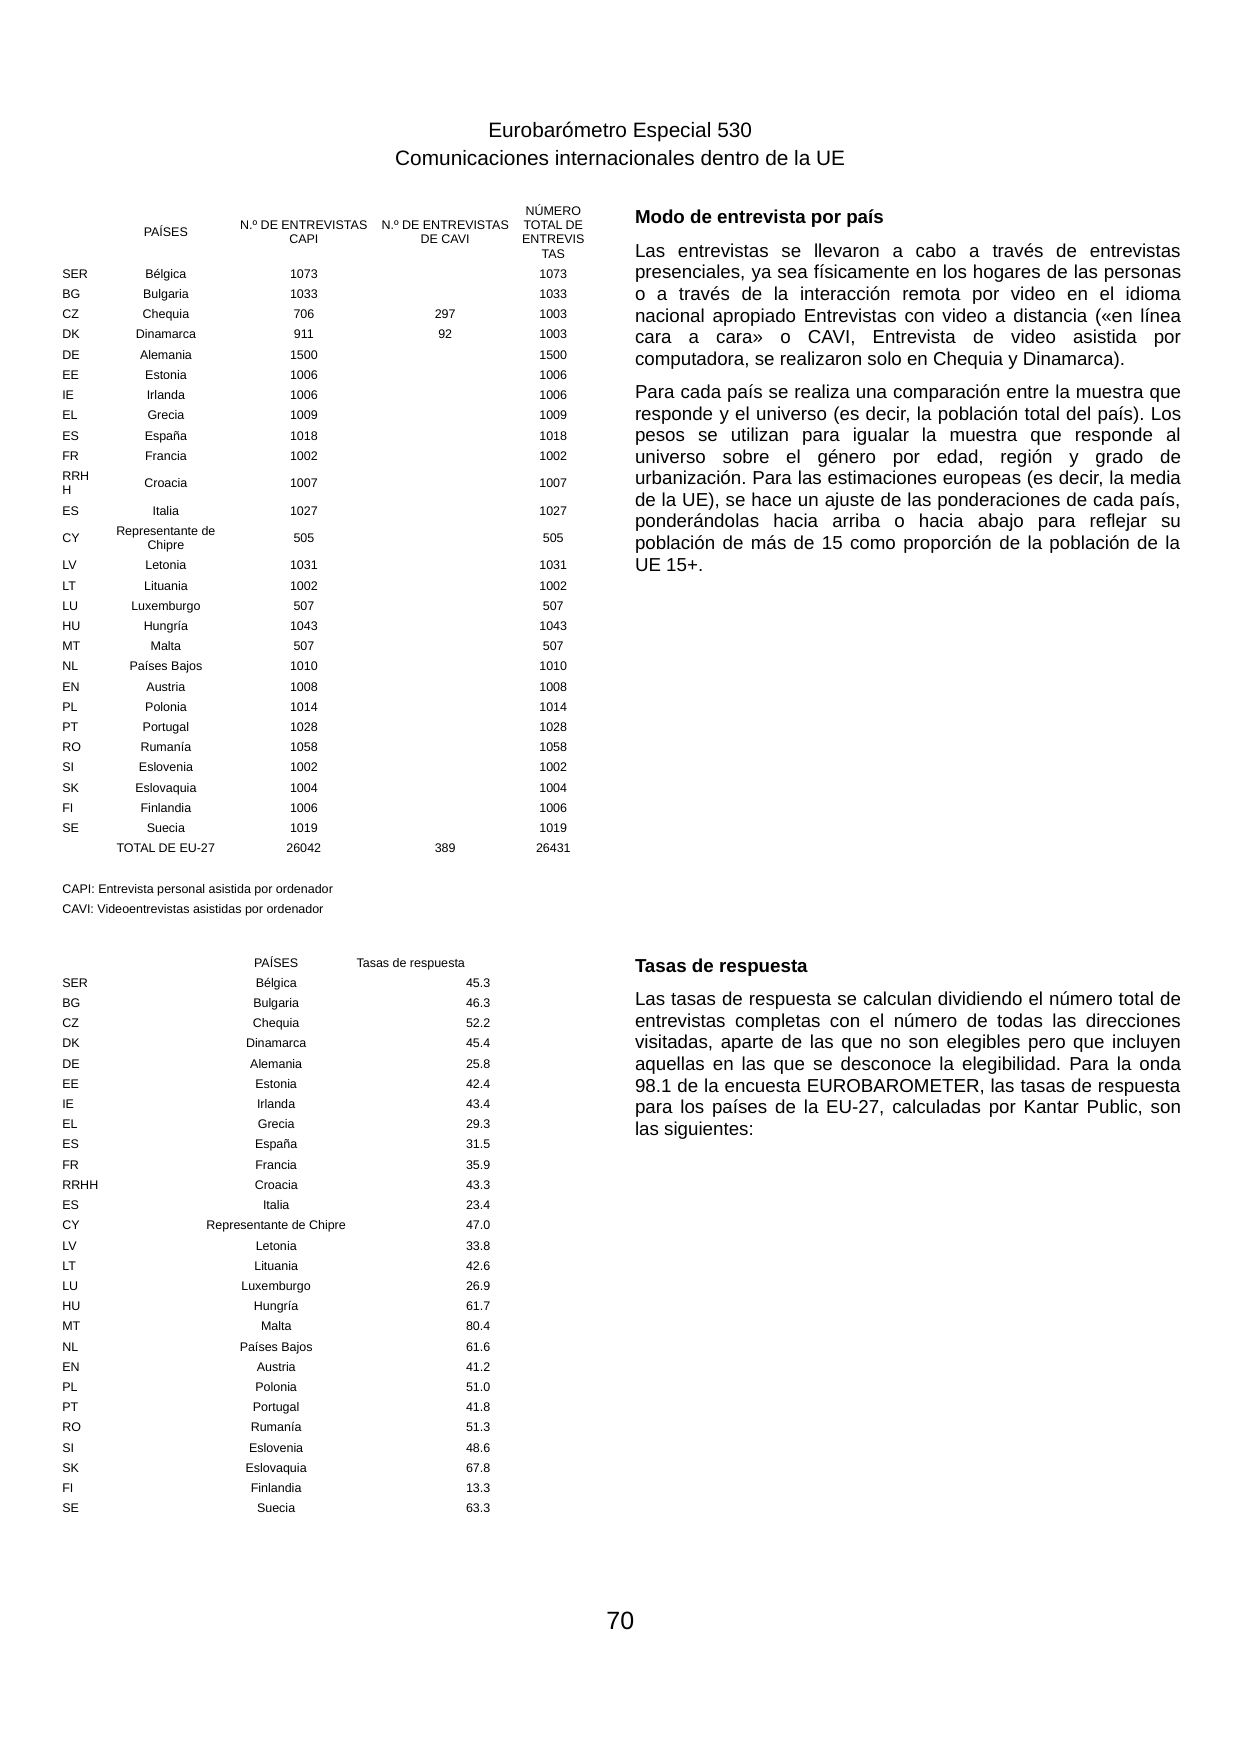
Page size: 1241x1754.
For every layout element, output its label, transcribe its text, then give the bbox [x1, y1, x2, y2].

table_cell [374, 676, 516, 697]
table_cell [516, 858, 591, 878]
table_cell PT [59, 717, 98, 737]
table_cell [374, 345, 516, 365]
table_cell DK [59, 324, 98, 344]
table_cell ES [59, 425, 98, 446]
table_cell MT [59, 636, 98, 656]
table_cell [99, 858, 233, 878]
table_cell [59, 838, 98, 858]
table_cell 51,3 [354, 1417, 493, 1437]
table_cell 1019 [233, 818, 374, 838]
table_cell 80,4 [354, 1316, 493, 1336]
table_cell RRHH [59, 1175, 198, 1195]
table_cell Portugal [199, 1397, 353, 1417]
table_cell 911 [233, 324, 374, 344]
table_cell 505 [233, 521, 374, 555]
table_cell 1004 [516, 778, 591, 798]
table_header Tasas de respuesta [354, 952, 493, 972]
table_cell 507 [516, 596, 591, 616]
table_cell Suecia [99, 818, 233, 838]
table_cell 1031 [233, 555, 374, 575]
table_header [59, 952, 198, 972]
table_cell CY [59, 521, 98, 555]
table_cell CAVI: Videoentrevistas asistidas por ordenador [59, 899, 591, 919]
table_cell 507 [516, 636, 591, 656]
text Las tasas de respuesta se calculan dividiendo el número total de entrevistas completas con el número de todas las direcciones visitadas, aparte de las que no son elegibles pero que incluyen aquellas en las que se desconoce la elegibilidad. Para la onda 98.1 de la encuesta EUROBAROMETER, las tasas de respuesta para los países de la EU-27, calculadas por Kantar Public, son las siguientes: [635, 988, 1181, 1139]
table_cell Chequia [199, 1013, 353, 1033]
table_cell EL [59, 1114, 198, 1134]
table_cell PT [59, 1397, 198, 1417]
table_cell Italia [199, 1195, 353, 1215]
table_header N.º DE ENTREVISTAS CAPI [233, 200, 374, 264]
table_cell RO [59, 737, 98, 757]
table_cell 1010 [516, 656, 591, 676]
table_cell 26,9 [354, 1276, 493, 1296]
table_cell Portugal [99, 717, 233, 737]
table_cell 1002 [516, 575, 591, 596]
table_cell 29,3 [354, 1114, 493, 1134]
table_cell España [199, 1134, 353, 1154]
table_cell Dinamarca [99, 324, 233, 344]
table_cell 51,0 [354, 1377, 493, 1397]
table_cell 45,3 [354, 973, 493, 993]
table_cell 1019 [516, 818, 591, 838]
table_cell Rumanía [199, 1417, 353, 1437]
table_cell Luxemburgo [199, 1276, 353, 1296]
table_header [59, 200, 98, 264]
table_cell 41,8 [354, 1397, 493, 1417]
table_cell 1006 [233, 798, 374, 818]
table_cell SER [59, 264, 98, 284]
text Para cada país se realiza una comparación entre la muestra que responde y el universo (es decir, la población total del país). Los pesos se utilizan para igualar la muestra que responde al universo sobre el género por edad, región y grado de urbanización. Para las estimaciones europeas (es decir, la media de la UE), se hace un ajuste de las ponderaciones de cada país, ponderándolas hacia arriba o hacia abajo para reflejar su población de más de 15 como proporción de la población de la UE 15+. [635, 381, 1181, 575]
table_cell FI [59, 798, 98, 818]
table_cell 1033 [516, 284, 591, 304]
table_cell 297 [374, 304, 516, 324]
table_cell LU [59, 1276, 198, 1296]
table_cell 35,9 [354, 1154, 493, 1174]
table_cell [374, 697, 516, 717]
table_cell 1058 [233, 737, 374, 757]
table_cell 1043 [516, 616, 591, 636]
table_cell 1003 [516, 304, 591, 324]
table_cell Suecia [199, 1498, 353, 1518]
table_cell Lituania [99, 575, 233, 596]
table_cell EE [59, 365, 98, 385]
table_cell 1018 [516, 425, 591, 446]
table_cell Irlanda [199, 1094, 353, 1114]
table_cell 33,8 [354, 1235, 493, 1255]
table_cell LV [59, 1235, 198, 1255]
table_cell [374, 425, 516, 446]
table_cell DE [59, 345, 98, 365]
table_cell 1073 [516, 264, 591, 284]
table_cell 1008 [233, 676, 374, 697]
table_cell 1018 [233, 425, 374, 446]
table_cell EL [59, 405, 98, 425]
table_cell 1007 [233, 466, 374, 500]
table_cell 61,7 [354, 1296, 493, 1316]
table_cell SER [59, 973, 198, 993]
table_cell LT [59, 1255, 198, 1276]
table_cell 41,2 [354, 1356, 493, 1377]
table_cell [233, 858, 374, 878]
table_cell Grecia [199, 1114, 353, 1134]
table_cell Dinamarca [199, 1033, 353, 1053]
table_cell FI [59, 1478, 198, 1498]
table_cell SI [59, 1437, 198, 1457]
table_cell [374, 555, 516, 575]
table_cell EE [59, 1074, 198, 1094]
table_cell FR [59, 446, 98, 466]
table_cell 389 [374, 838, 516, 858]
table_cell CZ [59, 304, 98, 324]
table_cell [374, 717, 516, 737]
table_cell Hungría [99, 616, 233, 636]
table_cell 1058 [516, 737, 591, 757]
table_cell [374, 858, 516, 878]
table_cell [374, 656, 516, 676]
table_cell ES [59, 1195, 198, 1215]
table_cell Finlandia [99, 798, 233, 818]
table_cell Francia [99, 446, 233, 466]
table_cell SE [59, 818, 98, 838]
table_cell [374, 616, 516, 636]
table_cell [374, 284, 516, 304]
table_cell DE [59, 1053, 198, 1073]
table_cell 1003 [516, 324, 591, 344]
table_cell FR [59, 1154, 198, 1174]
table_cell RO [59, 1417, 198, 1437]
table_cell 42,6 [354, 1255, 493, 1276]
table_cell BG [59, 284, 98, 304]
table_cell Alemania [199, 1053, 353, 1073]
table_cell 31,5 [354, 1134, 493, 1154]
table_cell EN [59, 676, 98, 697]
table_cell 1006 [233, 385, 374, 405]
table_cell IE [59, 385, 98, 405]
table_cell 1007 [516, 466, 591, 500]
table_cell 46,3 [354, 993, 493, 1013]
table_cell Chequia [99, 304, 233, 324]
table_cell [374, 596, 516, 616]
table_cell Austria [99, 676, 233, 697]
table_cell IE [59, 1094, 198, 1114]
table_cell 48,6 [354, 1437, 493, 1457]
table_cell [374, 636, 516, 656]
table_cell Estonia [99, 365, 233, 385]
table_cell NL [59, 656, 98, 676]
table_cell Representante de Chipre [199, 1215, 353, 1235]
table_cell Croacia [199, 1175, 353, 1195]
table_cell España [99, 425, 233, 446]
table_cell PL [59, 697, 98, 717]
table_cell 1500 [233, 345, 374, 365]
table_cell [374, 757, 516, 777]
table_cell Eslovaquia [99, 778, 233, 798]
text Modo de entrevista por país [635, 206, 1181, 228]
table_cell 1073 [233, 264, 374, 284]
table_header PAÍSES [99, 200, 233, 264]
table_cell Finlandia [199, 1478, 353, 1498]
table_cell 1043 [233, 616, 374, 636]
table_cell [59, 858, 98, 878]
table_cell Irlanda [99, 385, 233, 405]
table_cell 26042 [233, 838, 374, 858]
table_cell [374, 385, 516, 405]
table_cell CAPI: Entrevista personal asistida por ordenador [59, 879, 591, 899]
table_cell 1006 [516, 365, 591, 385]
table_cell NL [59, 1336, 198, 1356]
table_cell 1028 [516, 717, 591, 737]
table_cell [374, 818, 516, 838]
table_cell 26431 [516, 838, 591, 858]
table_cell LV [59, 555, 98, 575]
table_cell Eslovaquia [199, 1458, 353, 1478]
table_cell 1002 [516, 757, 591, 777]
table_cell Malta [99, 636, 233, 656]
table_cell [374, 264, 516, 284]
table_cell Representante de Chipre [99, 521, 233, 555]
table_cell 13,3 [354, 1478, 493, 1498]
table_cell Eslovenia [199, 1437, 353, 1457]
table_cell 1027 [516, 500, 591, 521]
table_cell 1006 [516, 798, 591, 818]
table_cell LU [59, 596, 98, 616]
table_cell DK [59, 1033, 198, 1053]
text Las entrevistas se llevaron a cabo a través de entrevistas presenciales, ya sea físicamente en los hogares de las personas o a través de la interacción remota por video en el idioma nacional apropiado Entrevistas con video a distancia («en línea cara a cara» o CAVI, Entrevista de video asistida por computadora, se realizaron solo en Chequia y Dinamarca). [635, 240, 1181, 369]
table_cell 1009 [233, 405, 374, 425]
table_cell Bélgica [99, 264, 233, 284]
table_cell 507 [233, 596, 374, 616]
table_cell 1031 [516, 555, 591, 575]
table_cell Países Bajos [99, 656, 233, 676]
table_cell TOTAL DE EU-27 [99, 838, 233, 858]
table_cell SK [59, 1458, 198, 1478]
table_cell Grecia [99, 405, 233, 425]
table_cell [374, 575, 516, 596]
table_cell Letonia [199, 1235, 353, 1255]
table_cell 1004 [233, 778, 374, 798]
table_cell 1002 [516, 446, 591, 466]
table_cell [374, 798, 516, 818]
table_cell 47,0 [354, 1215, 493, 1235]
table_cell MT [59, 1316, 198, 1336]
table_cell 505 [516, 521, 591, 555]
table_cell Luxemburgo [99, 596, 233, 616]
table_cell LT [59, 575, 98, 596]
table_cell Bulgaria [99, 284, 233, 304]
table_cell 1002 [233, 575, 374, 596]
table_cell Bulgaria [199, 993, 353, 1013]
table_cell 507 [233, 636, 374, 656]
table_cell Estonia [199, 1074, 353, 1094]
table_header NÚMERO TOTAL DE ENTREVISTAS [516, 200, 591, 264]
table_cell [374, 405, 516, 425]
table_cell Hungría [199, 1296, 353, 1316]
table_cell Lituania [199, 1255, 353, 1276]
table_cell Polonia [199, 1377, 353, 1397]
table_cell 1014 [516, 697, 591, 717]
table_cell EN [59, 1356, 198, 1377]
table_cell CZ [59, 1013, 198, 1033]
table_cell [374, 500, 516, 521]
table_cell [374, 737, 516, 757]
table_cell Rumanía [99, 737, 233, 757]
table_cell Italia [99, 500, 233, 521]
table_cell [374, 778, 516, 798]
table_cell HU [59, 616, 98, 636]
table_cell 92 [374, 324, 516, 344]
table_cell Países Bajos [199, 1336, 353, 1356]
table_cell Malta [199, 1316, 353, 1336]
table_cell 1002 [233, 446, 374, 466]
table_cell 63,3 [354, 1498, 493, 1518]
table_cell Alemania [99, 345, 233, 365]
table_cell Francia [199, 1154, 353, 1174]
table_cell 43,4 [354, 1094, 493, 1114]
table_cell BG [59, 993, 198, 1013]
table_cell ES [59, 500, 98, 521]
table_cell 1008 [516, 676, 591, 697]
table_cell 1033 [233, 284, 374, 304]
table_cell [374, 365, 516, 385]
table_cell 61,6 [354, 1336, 493, 1356]
table_cell SK [59, 778, 98, 798]
table_cell Letonia [99, 555, 233, 575]
table_cell PL [59, 1377, 198, 1397]
table_cell 1014 [233, 697, 374, 717]
text Tasas de respuesta [635, 955, 1181, 976]
table_cell 43,3 [354, 1175, 493, 1195]
table_header N.º DE ENTREVISTAS DE CAVI [374, 200, 516, 264]
table_cell 1010 [233, 656, 374, 676]
table_cell RRHH [59, 466, 98, 500]
table_cell 1027 [233, 500, 374, 521]
table_cell Eslovenia [99, 757, 233, 777]
table_header PAÍSES [199, 952, 353, 972]
table_cell 1006 [233, 365, 374, 385]
table_cell 23,4 [354, 1195, 493, 1215]
table_cell Austria [199, 1356, 353, 1377]
table_cell SE [59, 1498, 198, 1518]
table_cell 52,2 [354, 1013, 493, 1033]
table_cell 67,8 [354, 1458, 493, 1478]
table_cell 1009 [516, 405, 591, 425]
table_cell 1500 [516, 345, 591, 365]
table_cell 1006 [516, 385, 591, 405]
table_cell [374, 466, 516, 500]
table_cell [374, 446, 516, 466]
table_cell Bélgica [199, 973, 353, 993]
table_cell 706 [233, 304, 374, 324]
table_cell 42,4 [354, 1074, 493, 1094]
table_cell SI [59, 757, 98, 777]
table_cell Polonia [99, 697, 233, 717]
table_cell 45,4 [354, 1033, 493, 1053]
table_cell Croacia [99, 466, 233, 500]
table_cell 1002 [233, 757, 374, 777]
table_cell ES [59, 1134, 198, 1154]
table_cell 25,8 [354, 1053, 493, 1073]
table_cell 1028 [233, 717, 374, 737]
table_cell HU [59, 1296, 198, 1316]
table_cell CY [59, 1215, 198, 1235]
table_cell [374, 521, 516, 555]
